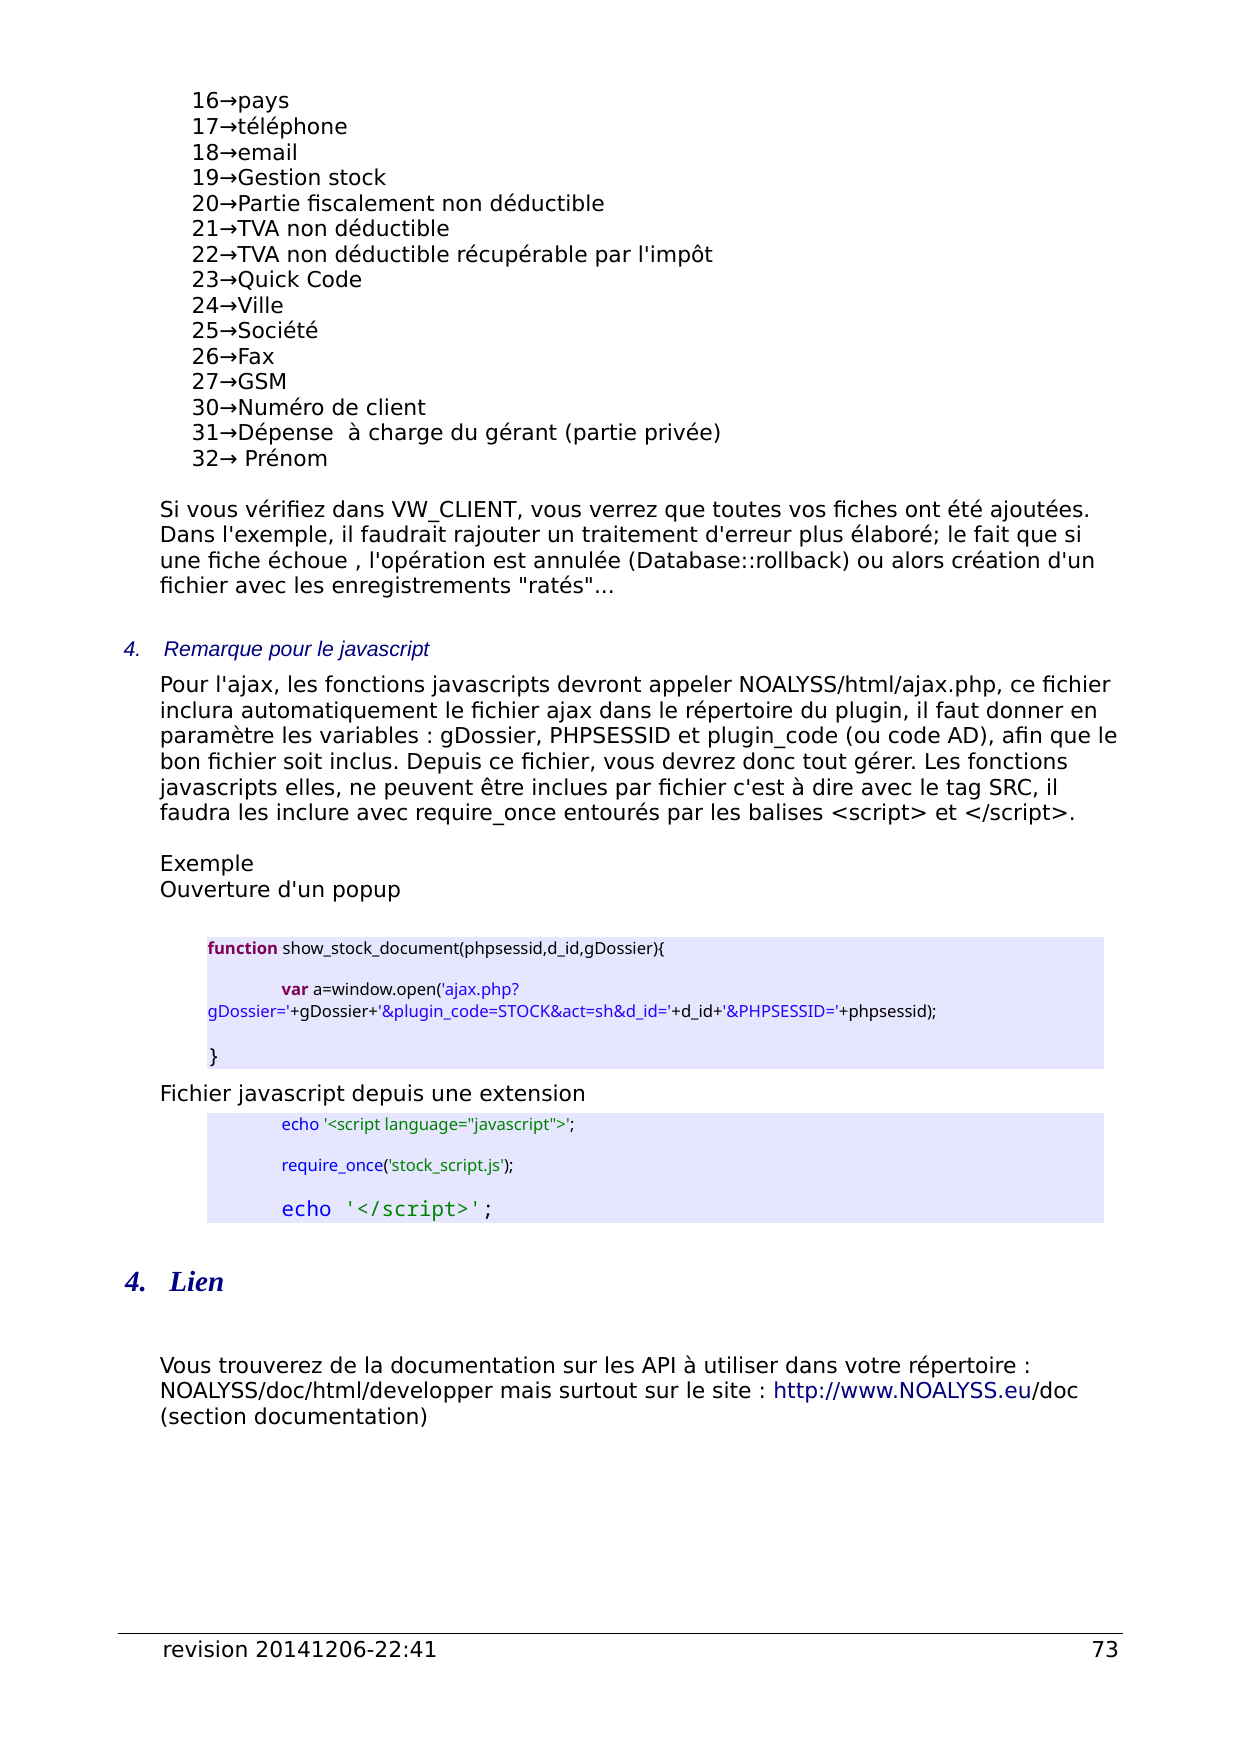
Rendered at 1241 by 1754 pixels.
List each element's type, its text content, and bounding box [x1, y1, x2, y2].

text echo '</script>'; [207, 1194, 1104, 1223]
text 22→TVA non déductible récupérable par l'impôt [191, 242, 1123, 267]
text 31→Dépense à charge du gérant (partie privée) [191, 420, 1123, 446]
text var a=window.open('ajax.php?gDossier='+gDossier+'&plugin_code=STOCK&act=sh&d_id='+d_id+'&PHPSESSID='+phpsessid); [207, 977, 1104, 1023]
text Si vous vérifiez dans VW_CLIENT, vous verrez que toutes vos fiches ont été ajoutées. Dans l'exemple, il faudrait rajouter un traitement d'erreur plus élaboré; le fait que si une fiche échoue , l'opération est annulée (Database::rollback) ou alors création d'un fichier avec les enregistrements "ratés"... [159, 497, 1123, 599]
text 26→Fax [191, 344, 1123, 369]
text Pour l'ajax, les fonctions javascripts devront appeler NOALYSS/html/ajax.php, ce fichier inclura automatiquement le fichier ajax dans le répertoire du plugin, il faut donner en paramètre les variables : gDossier, PHPSESSID et plugin_code (ou code AD), afin que le bon fichier soit inclus. Depuis ce fichier, vous devrez donc tout gérer. Les fonctions javascripts elles, ne peuvent être inclues par fichier c'est à dire avec le tag SRC, il faudra les inclure avec require_once entourés par les balises <script> et </script>. [159, 672, 1123, 826]
text function show_stock_document(phpsessid,d_id,gDossier){ [207, 937, 1104, 959]
text 19→Gestion stock [191, 165, 1123, 191]
text 17→téléphone [191, 114, 1123, 139]
text 27→GSM [191, 369, 1123, 395]
text Exemple [159, 851, 1123, 877]
subtitle Lien [117, 1264, 1123, 1298]
text 20→Partie fiscalement non déductible [191, 191, 1123, 216]
text Fichier javascript depuis une extension [159, 1081, 1123, 1107]
subtitle Remarque pour le javascript [117, 636, 1123, 661]
text 18→email [191, 139, 1123, 165]
text require_once('stock_script.js'); [207, 1153, 1104, 1176]
text 16→pays [191, 88, 1123, 114]
text 30→Numéro de client [191, 395, 1123, 420]
text 24→Ville [191, 293, 1123, 318]
text } [207, 1041, 1104, 1069]
text 23→Quick Code [191, 267, 1123, 293]
text echo '<script language="javascript">'; [207, 1113, 1104, 1136]
text Ouverture d'un popup [159, 877, 1123, 902]
text 21→TVA non déductible [191, 216, 1123, 242]
text Vous trouverez de la documentation sur les API à utiliser dans votre répertoire : NOALYSS/doc/html/developper mais surtout sur le site : http://www.NOALYSS.eu/doc (section documentation) [159, 1353, 1123, 1429]
text 32→ Prénom [191, 446, 1123, 471]
text 25→Société [191, 318, 1123, 344]
